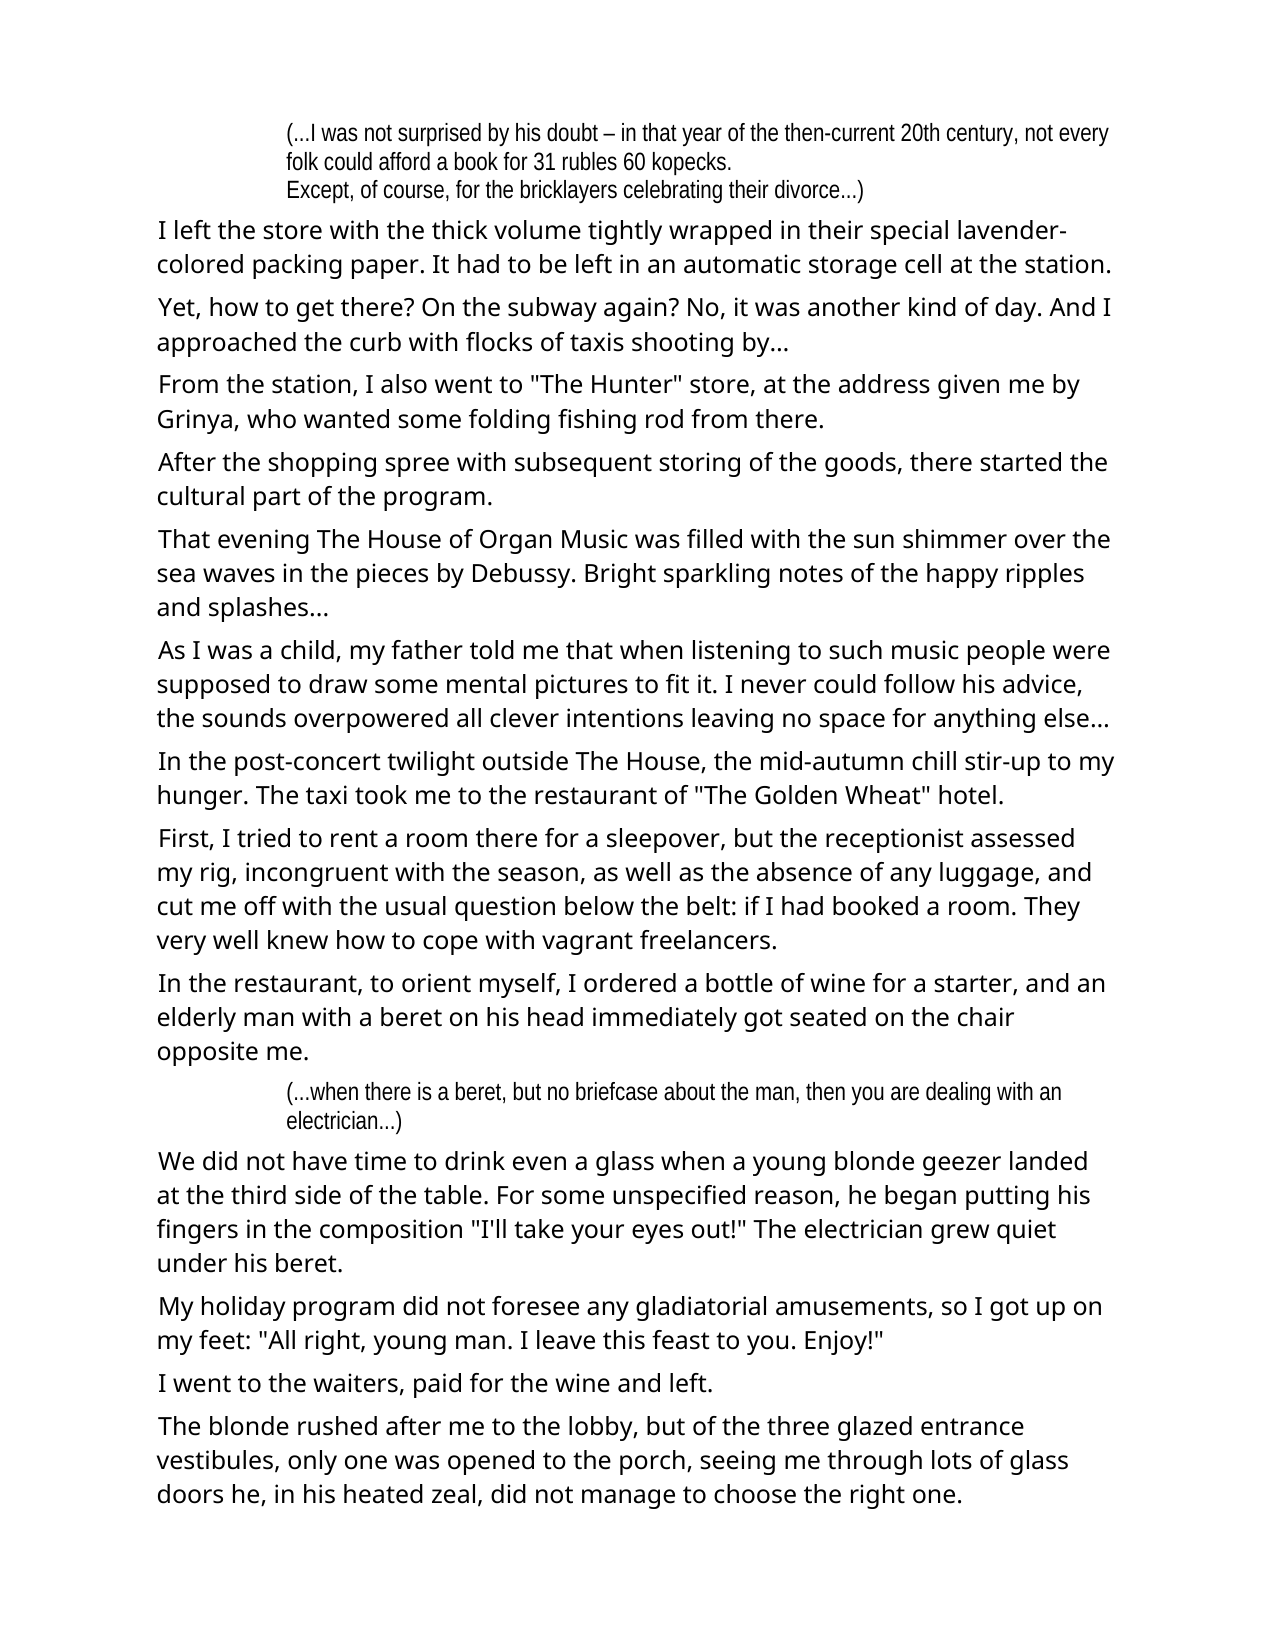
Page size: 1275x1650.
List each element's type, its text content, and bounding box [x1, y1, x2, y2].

text After the shopping spree with subsequent storing of the goods, there started the cultural part of the program. [156, 444, 1118, 512]
text I went to the waiters, paid for the wine and left. [156, 1366, 1118, 1400]
text From the station, I also went to "The Hunter" store, at the address given me by Grinya, who wanted some folding fishing rod from there. [156, 367, 1118, 435]
text In the post-concert twilight outside The House, the mid-autumn chill stir-up to my hunger. The taxi took me to the restaurant of "The Golden Wheat" hotel. [156, 744, 1118, 812]
list Except, of course, for the bricklayers celebrating their divorce...) [286, 175, 1118, 204]
text The blonde rushed after me to the lobby, but of the three glazed entrance vestibules, only one was opened to the porch, seeing me through lots of glass doors he, in his heated zeal, did not manage to choose the right one. [156, 1409, 1118, 1511]
text That evening The House of Organ Music was filled with the sun shimmer over the sea waves in the pieces by Debussy. Bright sparkling notes of the happy ripples and splashes... [156, 521, 1118, 623]
list (...I was not surprised by his doubt – in that year of the then-current 20th century, not every folk could afford a book for 31 rubles 60 kopecks. [286, 118, 1118, 175]
text First, I tried to rent a room there for a sleepover, but the receptionist assessed my rig, incongruent with the season, as well as the absence of any luggage, and cut me off with the usual question below the belt: if I had booked a room. They very well knew how to cope with vagrant freelancers. [156, 821, 1118, 957]
list (...when there is a beret, but no briefcase about the man, then you are dealing with an electrician...) [286, 1077, 1118, 1134]
text My holiday program did not foresee any gladiatorial amusements, so I got up on my feet: "All right, young man. I leave this feast to you. Enjoy!" [156, 1288, 1118, 1357]
text As I was a child, my father told me that when listening to such music people were supposed to draw some mental pictures to fit it. I never could follow his advice, the sounds overpowered all clever intentions leaving no space for anything else… [156, 632, 1118, 735]
text Yet, how to get there? On the subway again? No, it was another kind of day. And I approached the curb with flocks of taxis shooting by… [156, 290, 1118, 358]
text I left the store with the thick volume tightly wrapped in their special lavender-colored packing paper. It had to be left in an automatic storage cell at the station. [156, 213, 1118, 281]
text We did not have time to drink even a glass when a young blonde geezer landed at the third side of the table. For some unspecified reason, he began putting his fingers in the composition "I'll take your eyes out!" The electrician grew quiet under his beret. [156, 1143, 1118, 1279]
text In the restaurant, to orient myself, I ordered a bottle of wine for a starter, and an elderly man with a beret on his head immediately got seated on the chair opposite me. [156, 966, 1118, 1068]
